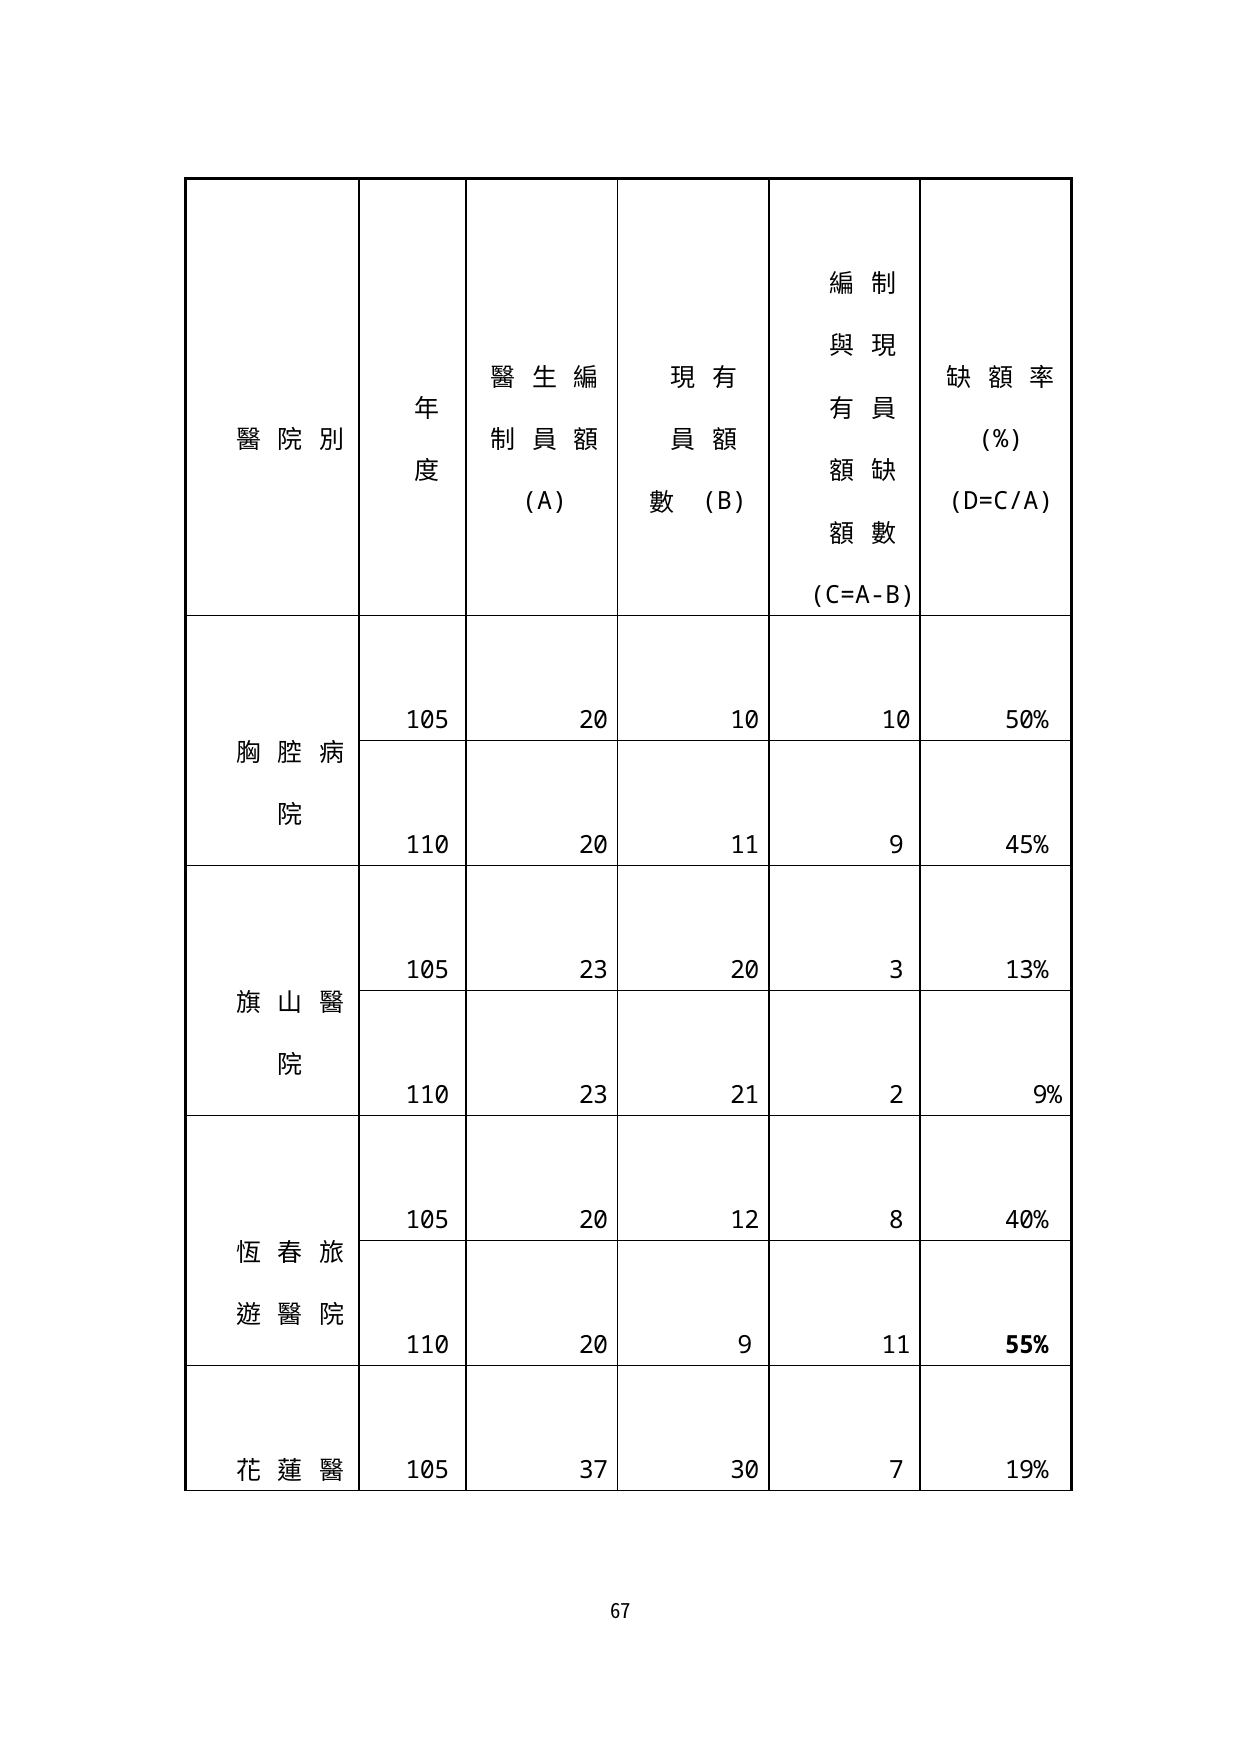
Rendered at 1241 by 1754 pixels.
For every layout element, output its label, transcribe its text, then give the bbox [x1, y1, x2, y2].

table_cell 19% [921, 1366, 1070, 1490]
table_cell 12 [618, 1116, 768, 1240]
table_cell 10 [770, 616, 919, 740]
table_cell 恆春旅遊醫院 [187, 1116, 358, 1365]
table_header 醫生編制員額(A) [467, 180, 617, 615]
table_cell 110 [360, 1241, 465, 1365]
table_cell 9 [770, 741, 919, 865]
table_header 年度 [360, 180, 465, 615]
table_cell 11 [770, 1241, 919, 1365]
table_header 缺額率(%) (D=C/A) [921, 180, 1070, 615]
table_cell 20 [467, 1241, 617, 1365]
table_cell 105 [360, 866, 465, 990]
table_cell 3 [770, 866, 919, 990]
table_cell 105 [360, 616, 465, 740]
table_cell 40% [921, 1116, 1070, 1240]
table_header 醫院別 [187, 180, 358, 615]
table_cell 20 [467, 616, 617, 740]
table_cell 45% [921, 741, 1070, 865]
table_cell 13% [921, 866, 1070, 990]
table_cell 11 [618, 741, 768, 865]
table_cell 30 [618, 1366, 768, 1490]
table_cell 110 [360, 991, 465, 1115]
table_header 編制與現有員額缺額數(C=A-B) [770, 180, 919, 615]
table_cell 20 [618, 866, 768, 990]
table_cell 105 [360, 1366, 465, 1490]
table_cell 37 [467, 1366, 617, 1490]
table_cell 9 [618, 1241, 768, 1365]
table_header 現有員額數(B) [618, 180, 768, 615]
table_cell 105 [360, 1116, 465, 1240]
table_cell 20 [467, 1116, 617, 1240]
table_cell 胸腔病院 [187, 616, 358, 865]
table_cell 23 [467, 991, 617, 1115]
table_cell 20 [467, 741, 617, 865]
table_cell 花蓮醫 [187, 1366, 358, 1490]
table_cell 110 [360, 741, 465, 865]
table_cell 50% [921, 616, 1070, 740]
table_cell 21 [618, 991, 768, 1115]
table_cell 9% [921, 991, 1070, 1115]
table_cell 10 [618, 616, 768, 740]
table_cell 23 [467, 866, 617, 990]
table_cell 2 [770, 991, 919, 1115]
table_cell 55% [921, 1241, 1070, 1365]
table_cell 8 [770, 1116, 919, 1240]
table_cell 7 [770, 1366, 919, 1490]
table_cell 旗山醫院 [187, 866, 358, 1115]
